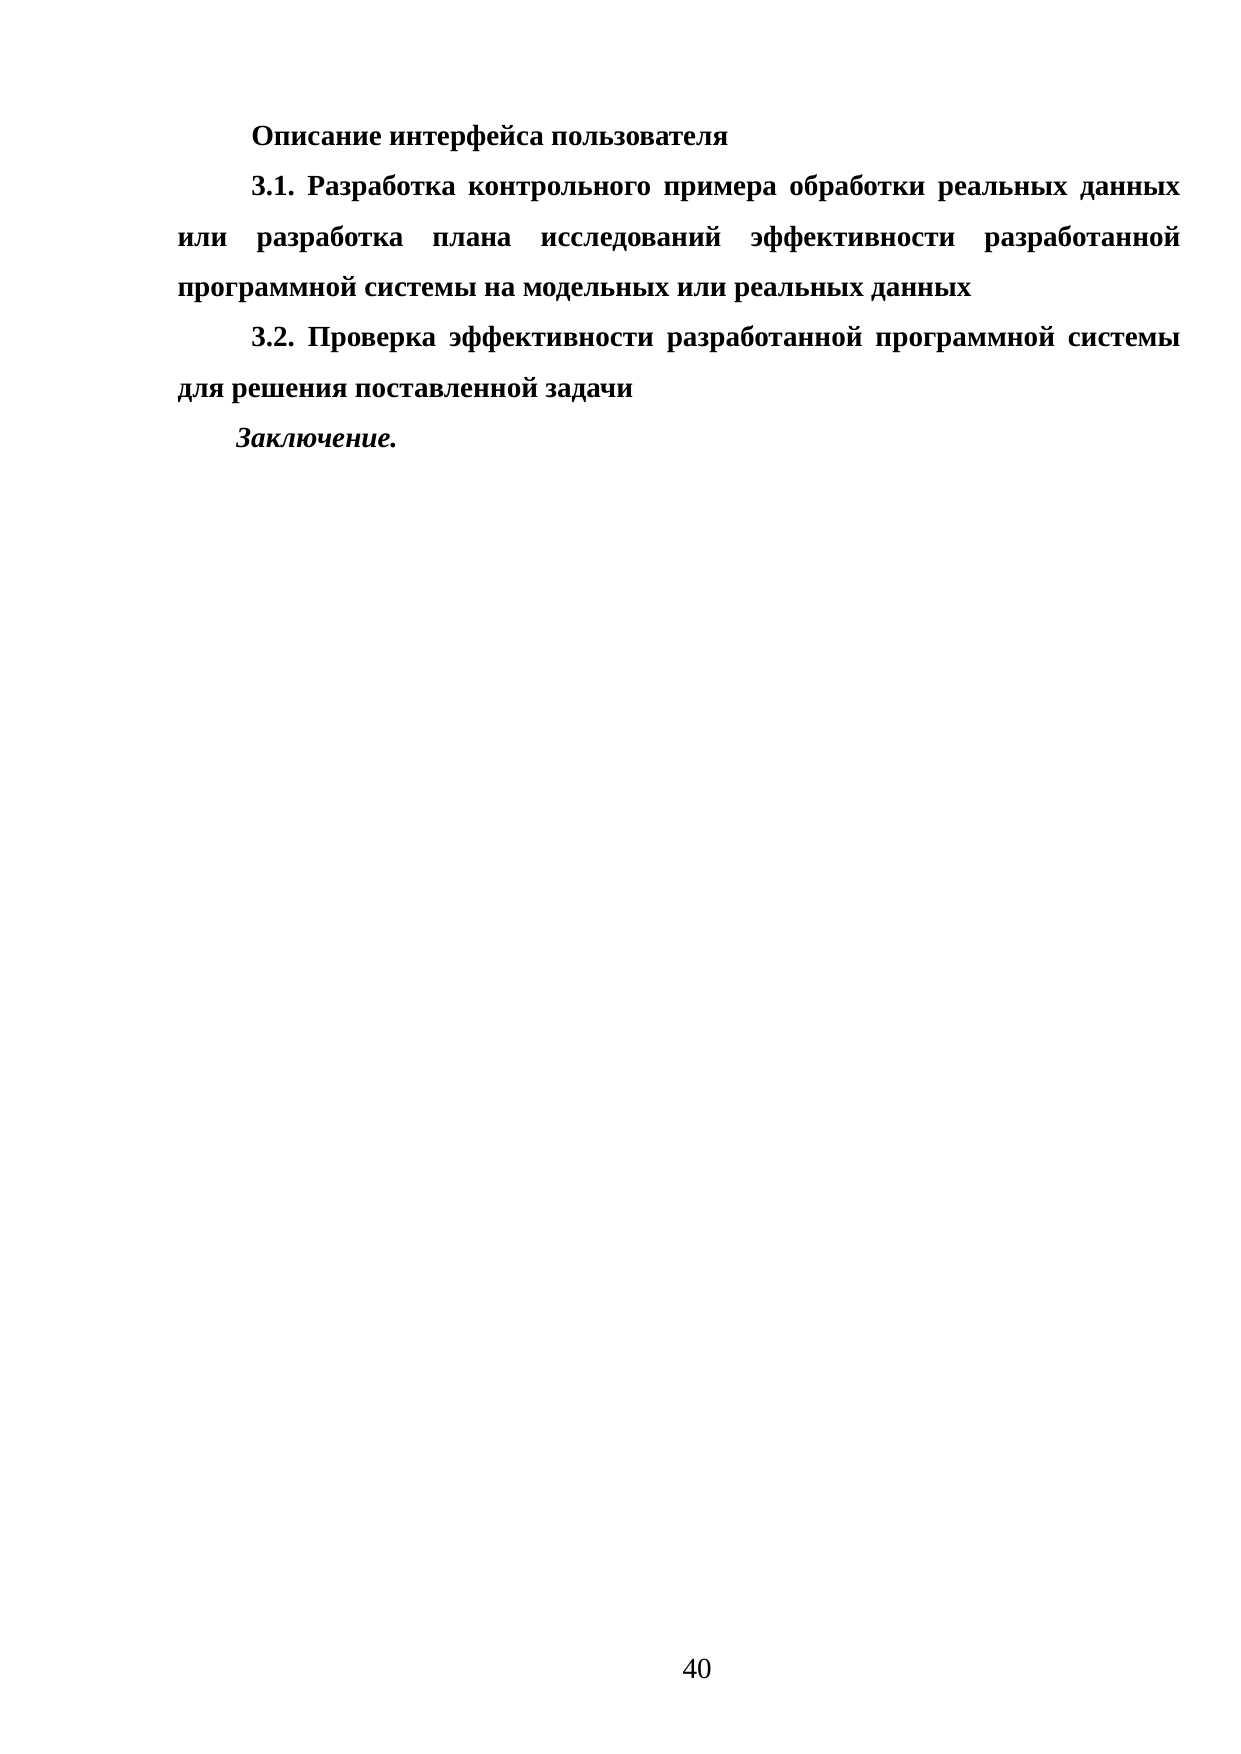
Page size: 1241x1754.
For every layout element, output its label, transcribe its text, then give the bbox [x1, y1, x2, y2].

text 3.2. Проверка эффективности разработанной программной системы для решения поставленной задачи [177, 319, 1181, 403]
text Заключение. [177, 420, 1181, 453]
text 3.1. Разработка контрольного примера обработки реальных данных или разработка плана исследований эффективности разработанной программной системы на модельных или реальных данных [177, 168, 1181, 303]
subtitle Описание интерфейса пользователя [251, 118, 1181, 152]
